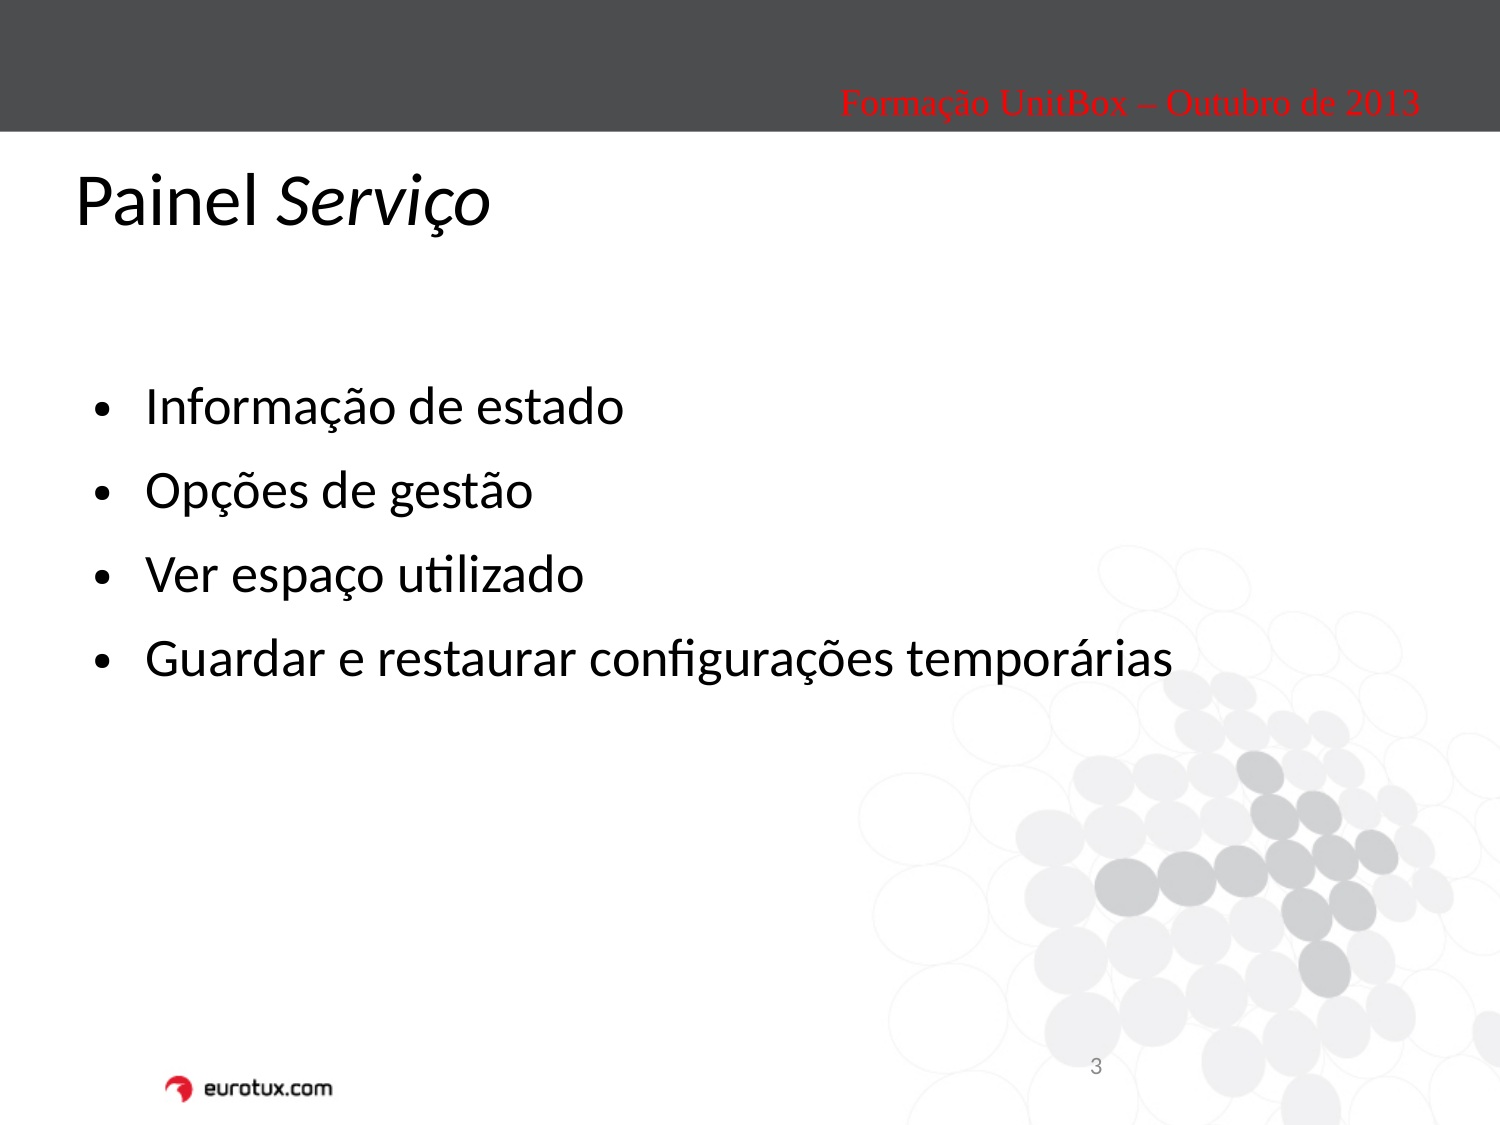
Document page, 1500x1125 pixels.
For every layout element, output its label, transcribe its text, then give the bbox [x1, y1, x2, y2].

picture [0, 0, 1500, 1125]
title Painel Serviço [75, 112, 1425, 299]
list Informação de estado Opções de gestão Ver espaço utilizado Guardar e restaurar configurações temporárias [75, 299, 1425, 1043]
